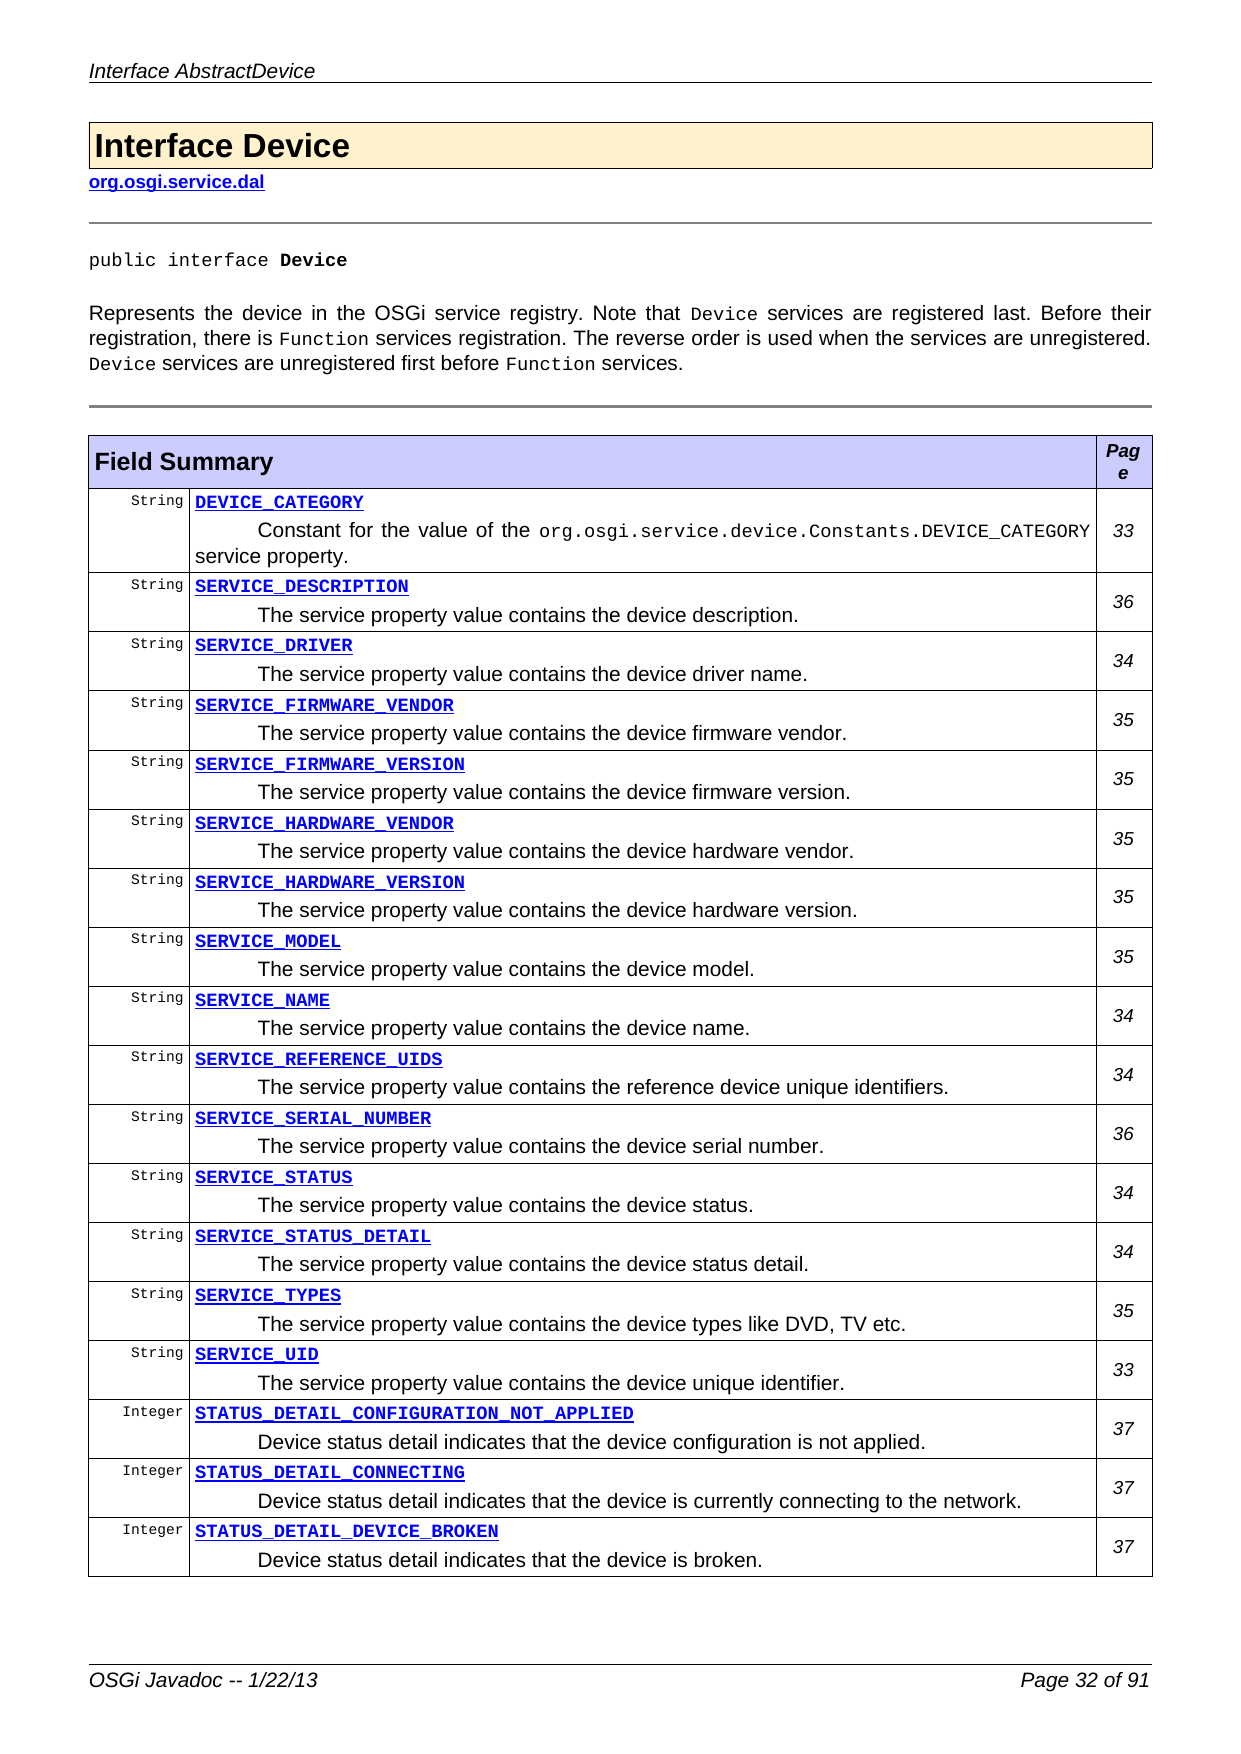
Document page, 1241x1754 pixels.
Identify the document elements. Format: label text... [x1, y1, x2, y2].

table_cell String [89, 691, 189, 749]
table_cell SERVICE_SERIAL_NUMBER The service property value contains the device serial number. [190, 1105, 1096, 1163]
text public interface Device [88, 250, 1152, 272]
table_cell 36 [1097, 1105, 1152, 1163]
table_cell SERVICE_TYPES The service property value contains the device types like DVD, TV etc. [190, 1282, 1096, 1340]
table_cell 35 [1097, 1223, 1152, 1281]
table_cell SERVICE_STATUS The service property value contains the device status. [190, 1164, 1096, 1222]
table_cell String [89, 751, 189, 808]
table_cell 34 [1097, 1046, 1152, 1104]
table_cell SERVICE_FIRMWARE_VERSION The service property value contains the device firmware version. [190, 751, 1096, 808]
table_cell 37 [1097, 1400, 1152, 1458]
table_cell 34 [1097, 1341, 1152, 1399]
table_cell 35 [1097, 810, 1152, 868]
table_cell String [89, 987, 189, 1045]
table_cell STATUS_DETAIL_DEVICE_BROKEN Device status detail indicates that the device is broken. [190, 1518, 1096, 1576]
table_cell String [89, 928, 189, 986]
table_cell Integer [89, 1400, 189, 1458]
table_cell SERVICE_STATUS_DETAIL The service property value contains the device status detail. [190, 1223, 1096, 1281]
table_cell String [89, 1046, 189, 1104]
table_cell 34 [1097, 1164, 1152, 1222]
table_cell 33 [1097, 489, 1152, 572]
table_cell SERVICE_NAME The service property value contains the device name. [190, 987, 1096, 1045]
table_cell 36 [1097, 573, 1152, 631]
table_cell 34 [1097, 987, 1152, 1045]
table_cell String [89, 1223, 189, 1281]
table_cell STATUS_DETAIL_CONFIGURATION_NOT_APPLIED Device status detail indicates that the device configuration is not applied. [190, 1400, 1096, 1458]
text org.osgi.service.dal [88, 171, 1152, 193]
table_cell String [89, 632, 189, 690]
table_cell 36 [1097, 928, 1152, 986]
table_cell 35 [1097, 691, 1152, 749]
table_cell SERVICE_MODEL The service property value contains the device model. [190, 928, 1096, 986]
table_cell DEVICE_CATEGORY Constant for the value of the org.osgi.service.device.Constants.DEVICE_CATEGORY service property. [190, 489, 1096, 572]
table_cell 37 [1097, 1518, 1152, 1576]
table_cell SERVICE_REFERENCE_UIDS The service property value contains the reference device unique identifiers. [190, 1046, 1096, 1104]
table_cell SERVICE_HARDWARE_VENDOR The service property value contains the device hardware vendor. [190, 810, 1096, 868]
subtitle Interface Device [90, 123, 1152, 168]
table_cell Integer [89, 1518, 189, 1576]
table_cell String [89, 573, 189, 631]
table_cell SERVICE_FIRMWARE_VENDOR The service property value contains the device firmware vendor. [190, 691, 1096, 749]
table_cell String [89, 1341, 189, 1399]
table_header Field Summary [89, 436, 1096, 488]
table_cell String [89, 489, 189, 572]
table_cell SERVICE_DRIVER The service property value contains the device driver name. [190, 632, 1096, 690]
table_cell SERVICE_UID The service property value contains the device unique identifier. [190, 1341, 1096, 1399]
table_cell String [89, 1282, 189, 1340]
table_cell String [89, 869, 189, 927]
table_header Page [1097, 436, 1152, 488]
table_cell SERVICE_DESCRIPTION The service property value contains the device description. [190, 573, 1096, 631]
table_cell STATUS_DETAIL_CONNECTING Device status detail indicates that the device is currently connecting to the network. [190, 1459, 1096, 1517]
table_cell 35 [1097, 869, 1152, 927]
table_cell Integer [89, 1459, 189, 1517]
table_cell String [89, 1164, 189, 1222]
table_cell 37 [1097, 1459, 1152, 1517]
text Represents the device in the OSGi service registry. Note that Device services are registered last. Before their registration, there is Function services registration. The reverse order is used when the services are unregistered. Device services are unregistered first before Function services. [88, 301, 1152, 376]
table_cell 35 [1097, 751, 1152, 808]
table_cell String [89, 1105, 189, 1163]
table_cell 34 [1097, 632, 1152, 690]
table_cell SERVICE_HARDWARE_VERSION The service property value contains the device hardware version. [190, 869, 1096, 927]
table_cell 35 [1097, 1282, 1152, 1340]
table_cell String [89, 810, 189, 868]
